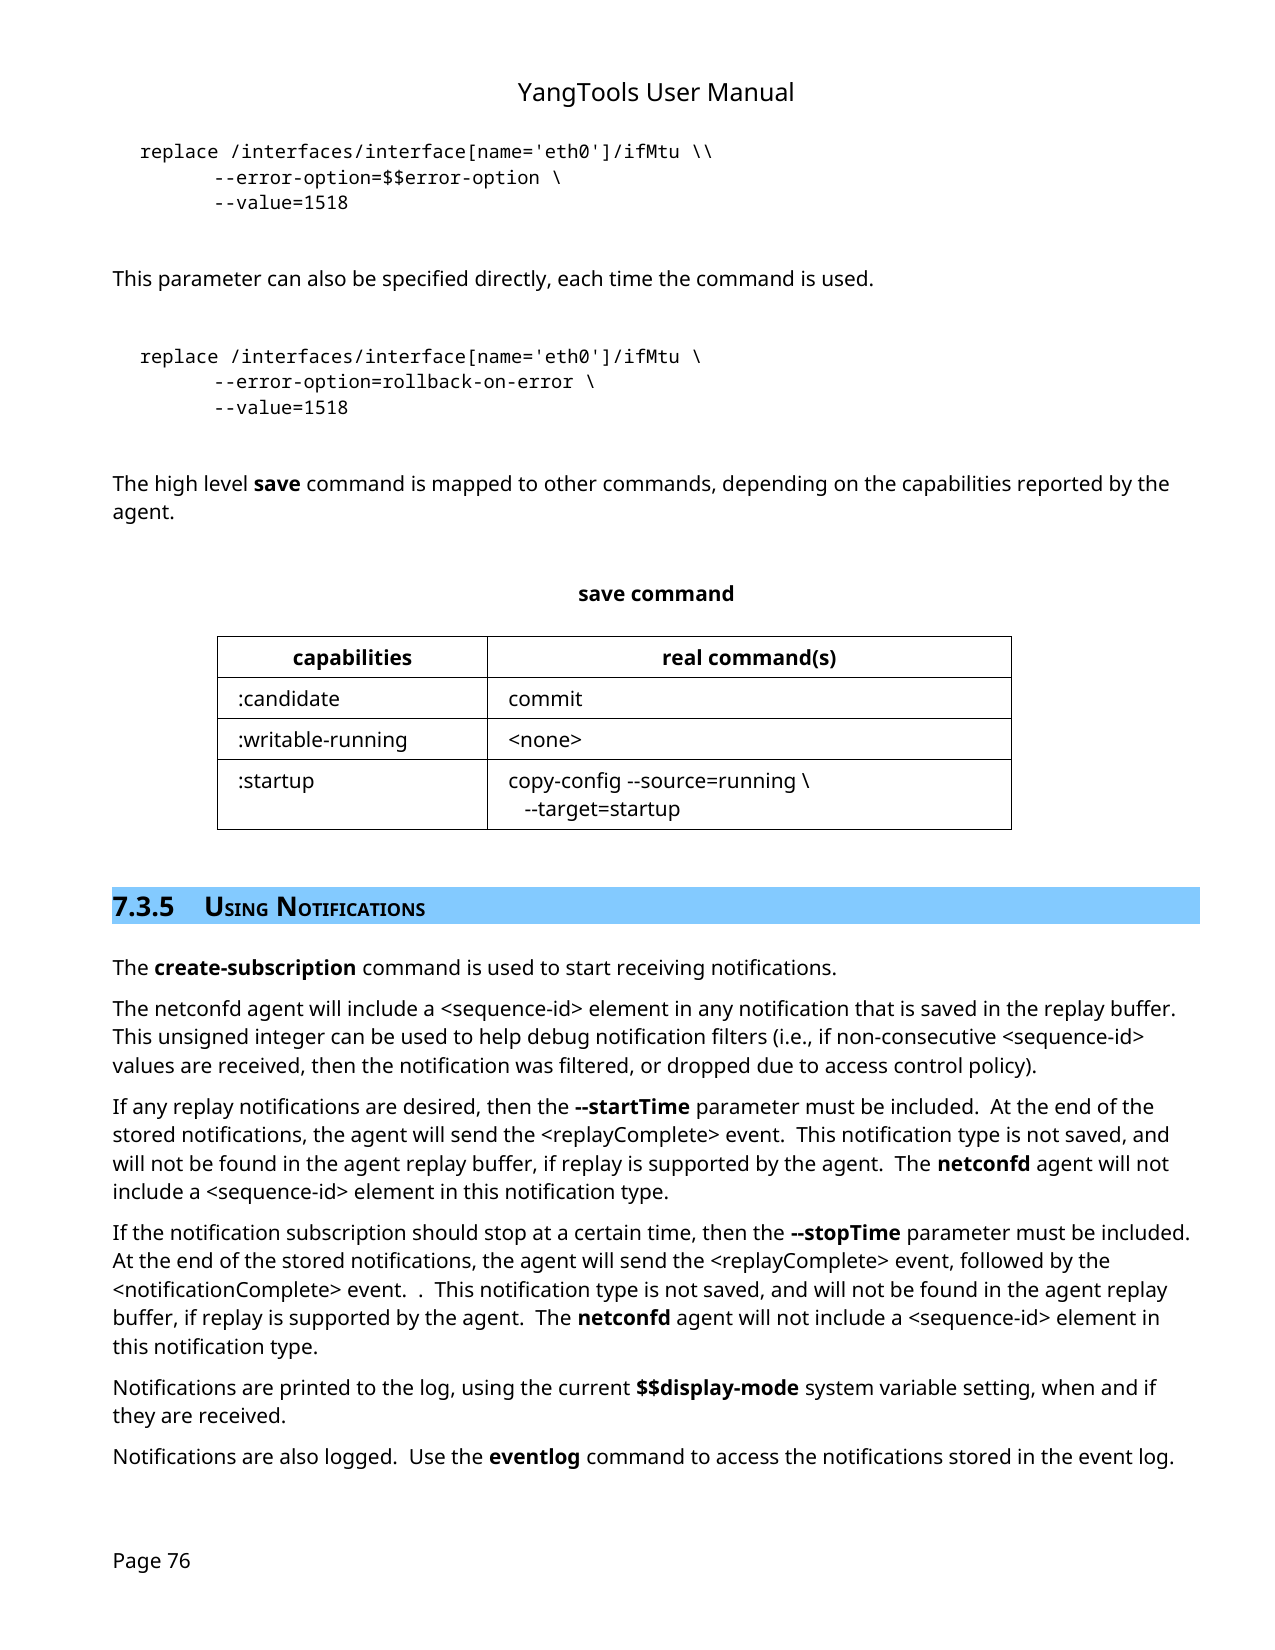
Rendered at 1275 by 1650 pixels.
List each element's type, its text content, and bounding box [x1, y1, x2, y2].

table_cell :candidate [218, 678, 487, 718]
text The create-subscription command is used to start receiving notifications. [112, 953, 1200, 982]
text Notifications are also logged. Use the eventlog command to access the notifications stored in the event log. [112, 1442, 1200, 1471]
table_cell <none> [488, 719, 1011, 759]
table_header real command(s) [488, 637, 1011, 677]
text Notifications are printed to the log, using the current $$display-mode system variable setting, when and if they are received. [112, 1373, 1200, 1430]
text replace /interfaces/interface[name='eth0']/ifMtu \ --error-option=rollback-on-error \ --value=1518 [139, 343, 1200, 419]
text This parameter can also be specified directly, each time the command is used. [112, 264, 1200, 293]
subtitle save command [127, 579, 1185, 608]
table_cell :startup [218, 760, 487, 828]
table_header capabilities [218, 637, 487, 677]
table_cell commit [488, 678, 1011, 718]
table_cell copy-config --source=running \ --target=startup [488, 760, 1011, 828]
text If any replay notifications are desired, then the --startTime parameter must be included. At the end of the stored notifications, the agent will send the <replayComplete> event. This notification type is not saved, and will not be found in the agent replay buffer, if replay is supported by the agent. The netconfd agent will not include a <sequence-id> element in this notification type. [112, 1092, 1200, 1206]
subtitle Using Notifications [112, 887, 1200, 924]
text replace /interfaces/interface[name='eth0']/ifMtu \\ --error-option=$$error-option \ --value=1518 [139, 138, 1200, 215]
text The netconfd agent will include a <sequence-id> element in any notification that is saved in the replay buffer. This unsigned integer can be used to help debug notification filters (i.e., if non-consecutive <sequence-id> values are received, then the notification was filtered, or dropped due to access control policy). [112, 994, 1200, 1079]
table_cell :writable-running [218, 719, 487, 759]
text If the notification subscription should stop at a certain time, then the --stopTime parameter must be included. At the end of the stored notifications, the agent will send the <replayComplete> event, followed by the <notificationComplete> event. . This notification type is not saved, and will not be found in the agent replay buffer, if replay is supported by the agent. The netconfd agent will not include a <sequence-id> element in this notification type. [112, 1218, 1200, 1360]
text The high level save command is mapped to other commands, depending on the capabilities reported by the agent. [112, 469, 1200, 526]
